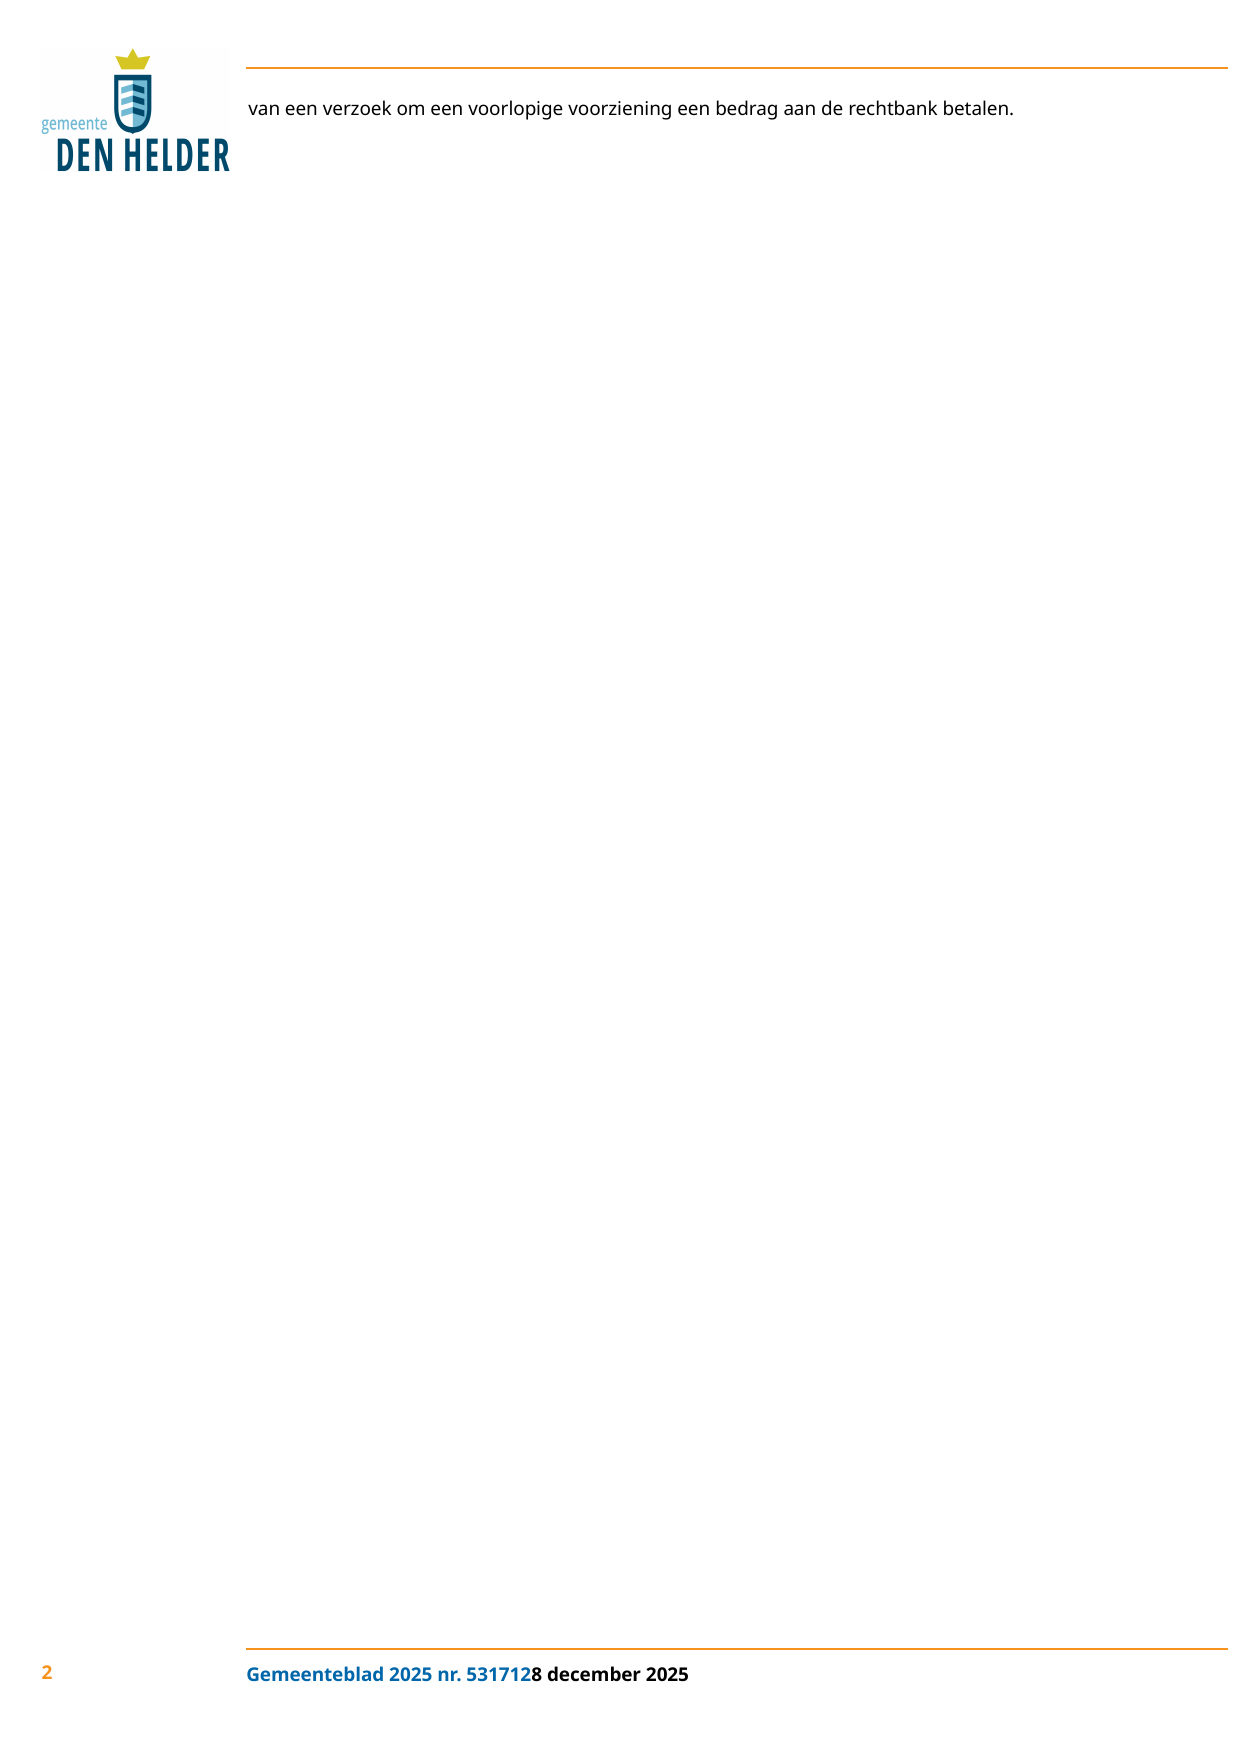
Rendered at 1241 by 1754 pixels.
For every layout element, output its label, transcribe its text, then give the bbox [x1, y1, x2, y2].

picture [63, 144, 68, 165]
picture [130, 157, 135, 172]
text van een verzoek om een voorlopige voorziening een bedrag aan de rechtbank betalen. [248, 95, 1152, 121]
picture [100, 154, 106, 172]
picture [182, 144, 187, 165]
picture [41, 47, 231, 172]
picture [220, 160, 224, 172]
